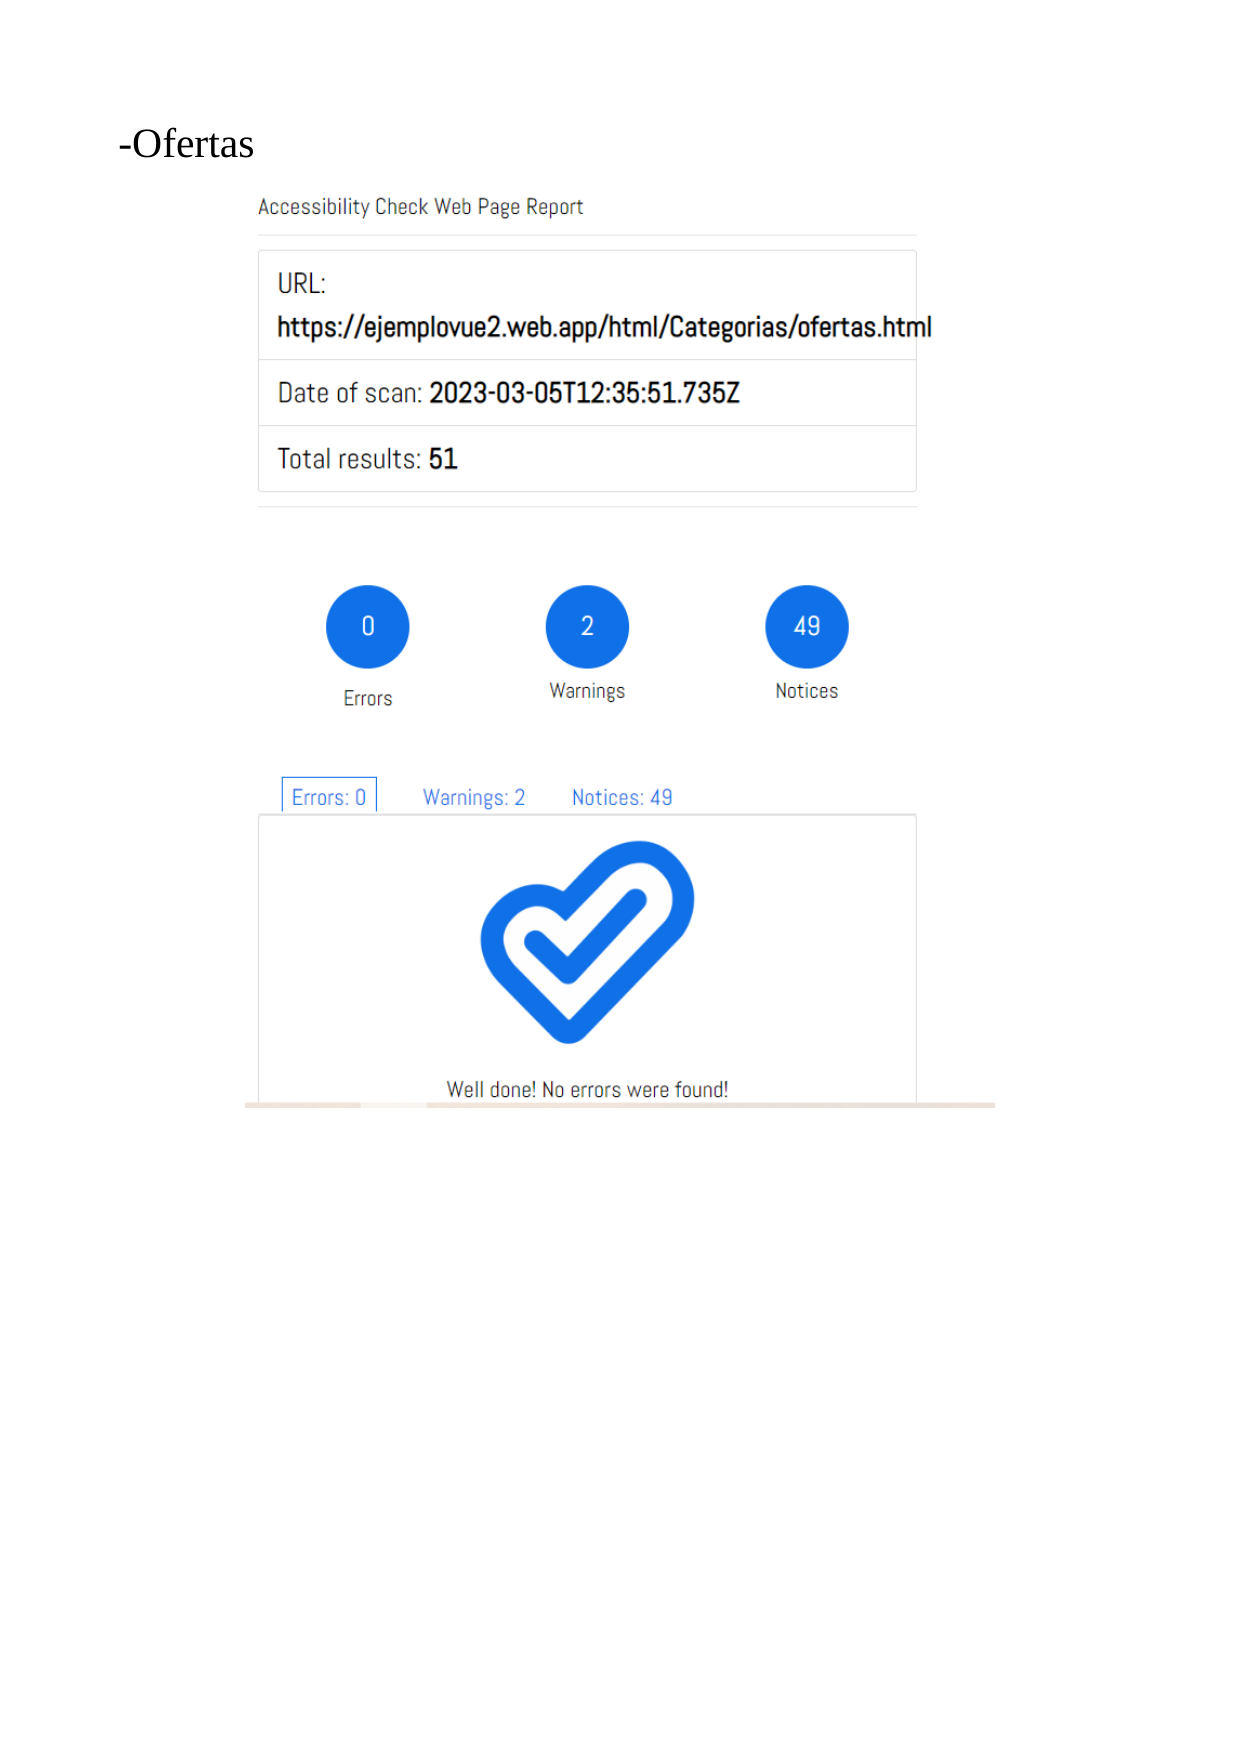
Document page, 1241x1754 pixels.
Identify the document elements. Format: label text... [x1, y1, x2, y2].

text -Ofertas [118, 118, 1122, 166]
picture [245, 187, 996, 1108]
